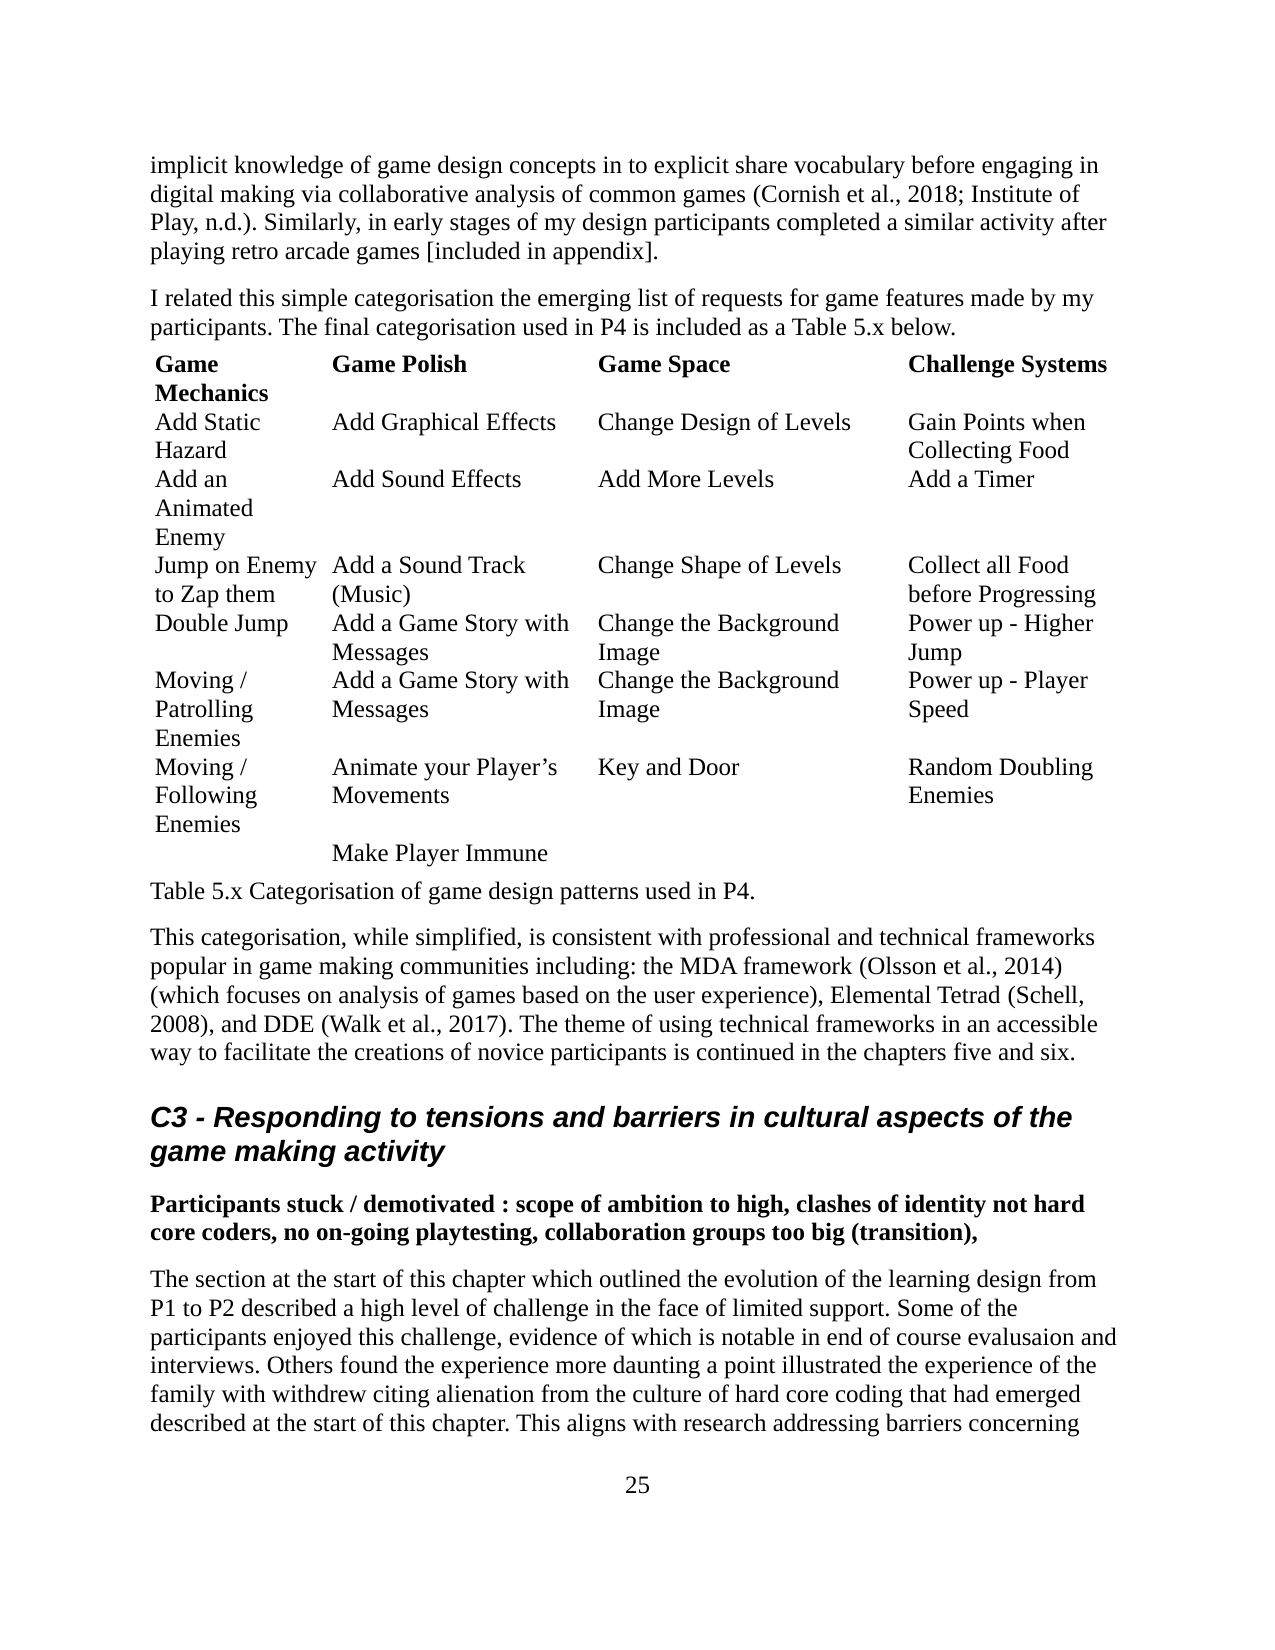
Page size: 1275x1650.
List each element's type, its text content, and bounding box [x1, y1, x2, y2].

table_cell Add a Game Story with Messages [327, 666, 593, 752]
table_cell [593, 838, 903, 867]
table_cell Gain Points when Collecting Food [903, 407, 1125, 464]
text Table 5.x Categorisation of game design patterns used in P4. [150, 876, 1125, 904]
table_cell Change the Background Image [593, 666, 903, 752]
table_cell Moving / Patrolling Enemies [150, 666, 327, 752]
table_cell Change Shape of Levels [593, 551, 903, 608]
table_cell Animate your Player’s Movements [327, 752, 593, 838]
table_cell Random Doubling Enemies [903, 752, 1125, 838]
table_cell Add a Sound Track (Music) [327, 551, 593, 608]
table_cell Add an Animated Enemy [150, 464, 327, 551]
table_cell Double Jump [150, 608, 327, 666]
table_cell Change the Background Image [593, 608, 903, 666]
table_cell Add Sound Effects [327, 464, 593, 551]
table_cell Add a Timer [903, 464, 1125, 551]
table_cell Add Static Hazard [150, 407, 327, 464]
subtitle C3 - Responding to tensions and barriers in cultural aspects of the game making activity [150, 1100, 1125, 1167]
table_cell Change Design of Levels [593, 407, 903, 464]
table_cell Add a Game Story with Messages [327, 608, 593, 666]
table_cell Key and Door [593, 752, 903, 838]
text Participants stuck / demotivated : scope of ambition to high, clashes of identity not hard core coders, no on-going playtesting, collaboration groups too big (transition), [150, 1189, 1125, 1246]
table_cell [903, 838, 1125, 867]
text implicit knowledge of game design concepts in to explicit share vocabulary before engaging in digital making via collaborative analysis of common games (Cornish et al., 2018; Institute of Play, n.d.). Similarly, in early stages of my design participants completed a similar activity after playing retro arcade games [included in appendix]. [150, 150, 1125, 265]
table_header Game Mechanics [150, 349, 327, 407]
table_cell Collect all Food before Progressing [903, 551, 1125, 608]
table_cell Add Graphical Effects [327, 407, 593, 464]
text I related this simple categorisation the emerging list of requests for game features made by my participants. The final categorisation used in P4 is included as a Table 5.x below. [150, 283, 1125, 340]
table_cell Make Player Immune [327, 838, 593, 867]
text This categorisation, while simplified, is consistent with professional and technical frameworks popular in game making communities including: the MDA framework (Olsson et al., 2014) (which focuses on analysis of games based on the user experience), Elemental Tetrad (Schell, 2008), and DDE (Walk et al., 2017). The theme of using technical frameworks in an accessible way to facilitate the creations of novice participants is continued in the chapters five and six. [150, 922, 1125, 1066]
table_cell Add More Levels [593, 464, 903, 551]
text The section at the start of this chapter which outlined the evolution of the learning design from P1 to P2 described a high level of challenge in the face of limited support. Some of the participants enjoyed this challenge, evidence of which is notable in end of course evalusaion and interviews. Others found the experience more daunting a point illustrated the experience of the family with withdrew citing alienation from the culture of hard core coding that had emerged described at the start of this chapter. This aligns with research addressing barriers concerning [150, 1264, 1125, 1437]
table_header Game Space [593, 349, 903, 407]
table_cell Power up - Player Speed [903, 666, 1125, 752]
table_cell [150, 838, 327, 867]
table_cell Moving / Following Enemies [150, 752, 327, 838]
table_cell Jump on Enemy to Zap them [150, 551, 327, 608]
table_header Challenge Systems [903, 349, 1125, 407]
table_cell Power up - Higher Jump [903, 608, 1125, 666]
table_header Game Polish [327, 349, 593, 407]
